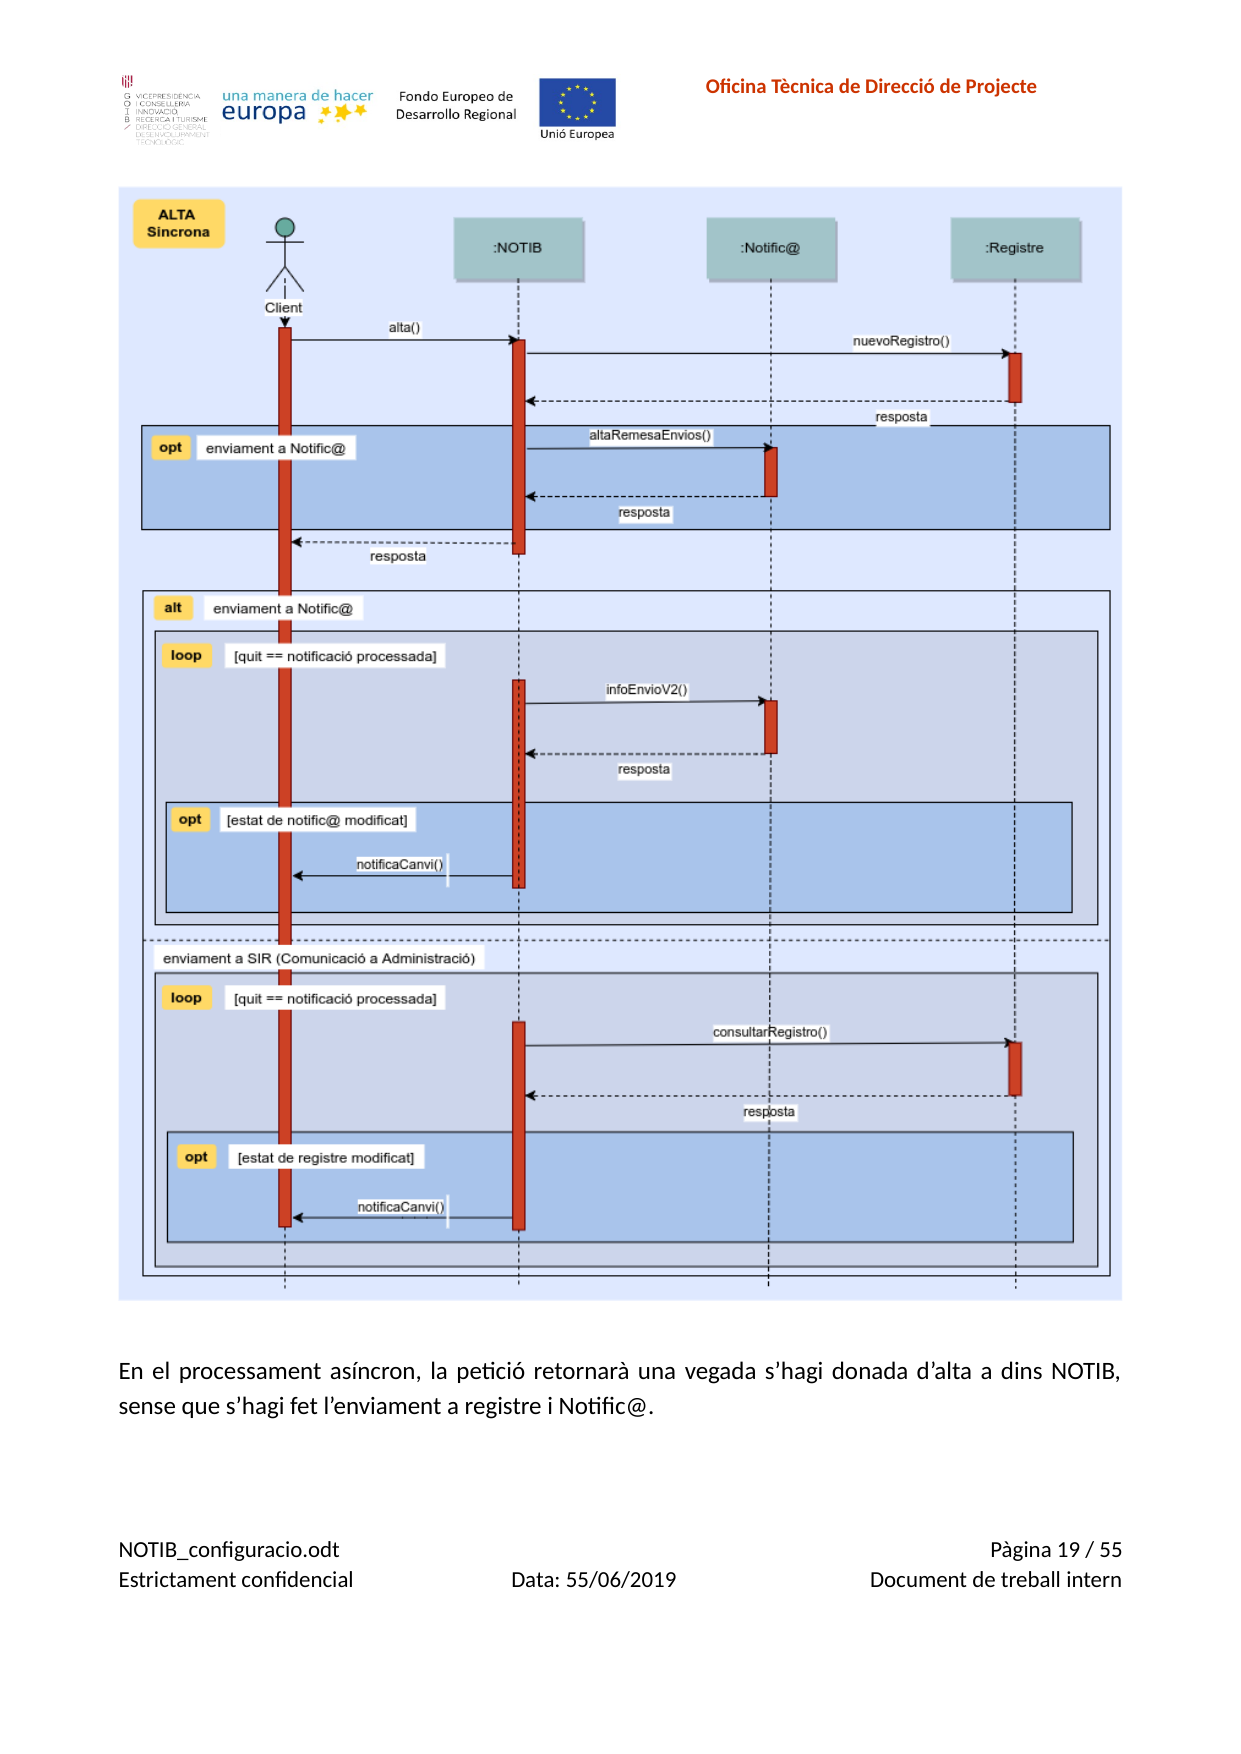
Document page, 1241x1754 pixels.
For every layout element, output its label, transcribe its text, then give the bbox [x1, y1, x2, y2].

text En el processament asíncron, la petició retornarà una vegada s’hagi donada d’alta a dins NOTIB, sense que s’hagi fet l’enviament a registre i Notific@. [118, 1355, 1122, 1420]
picture [219, 73, 621, 147]
picture [118, 178, 1123, 1301]
picture [118, 73, 213, 147]
